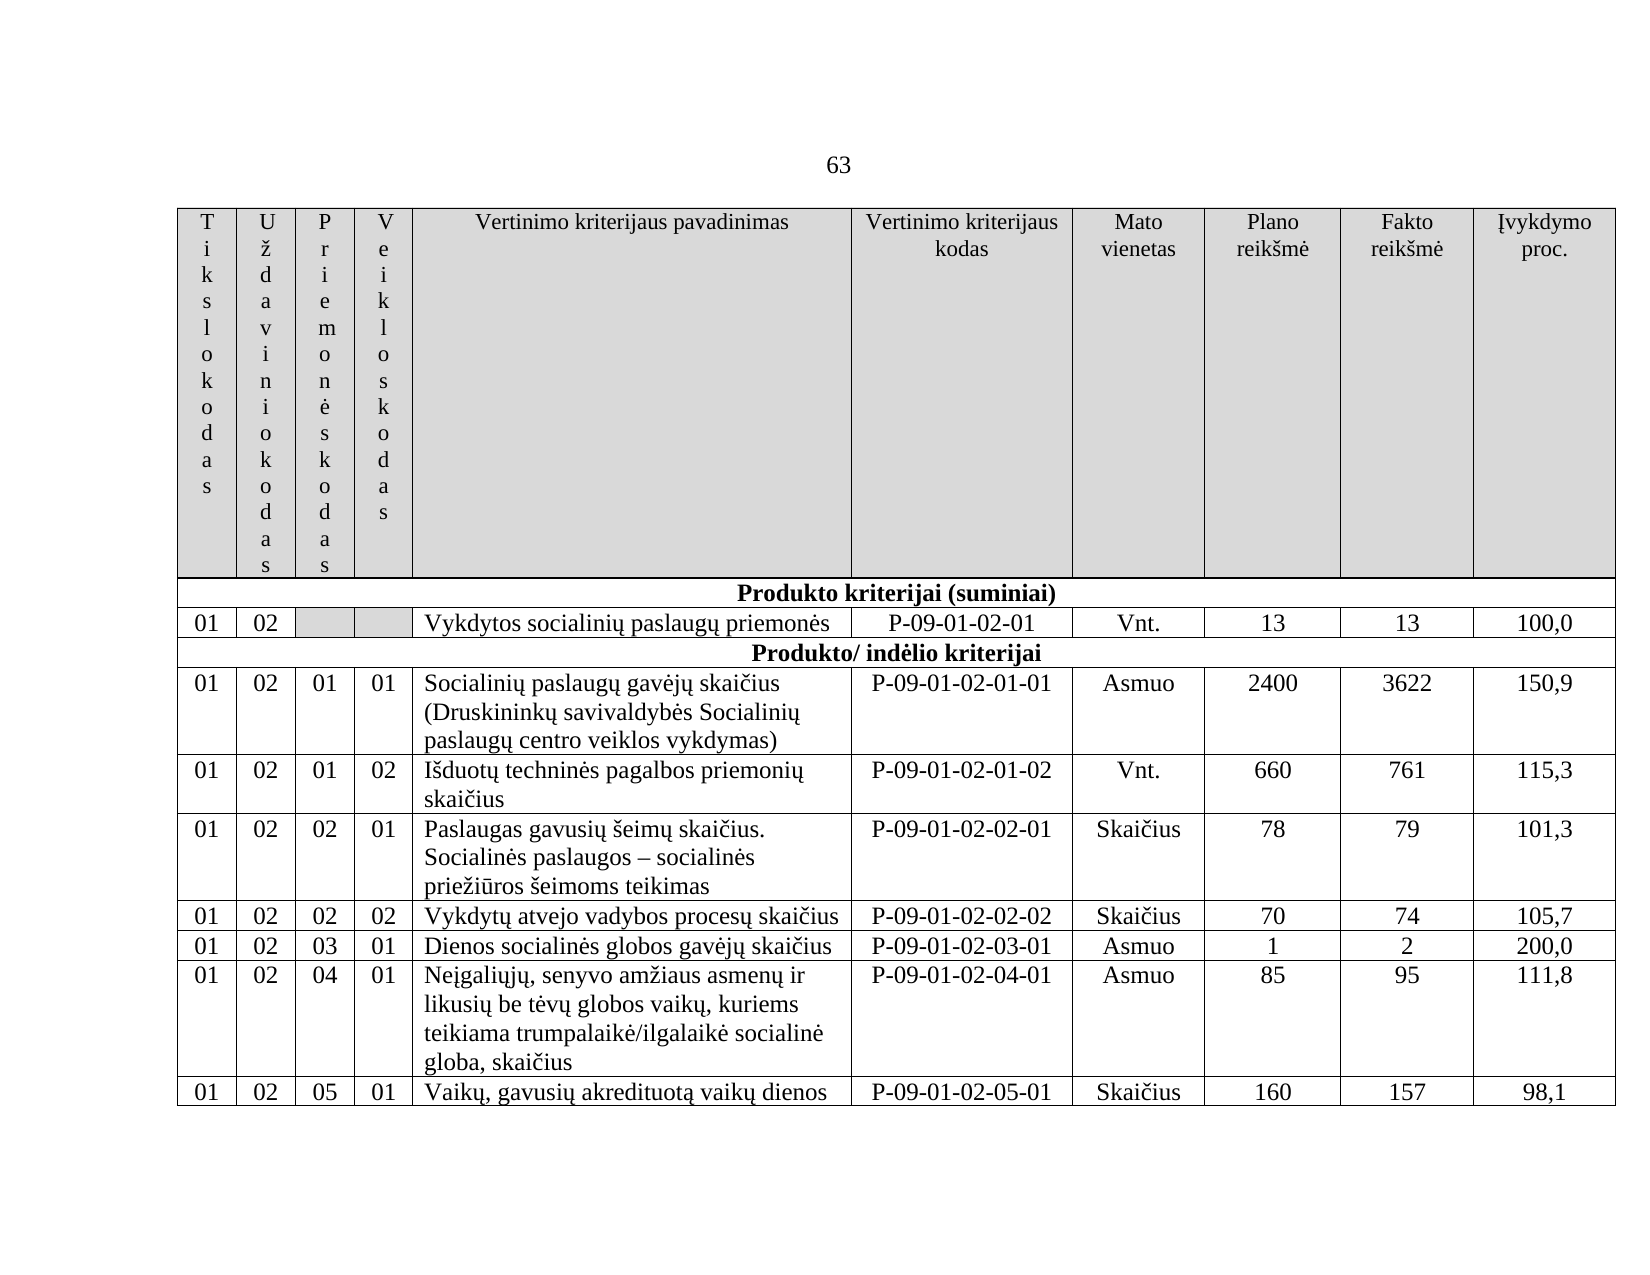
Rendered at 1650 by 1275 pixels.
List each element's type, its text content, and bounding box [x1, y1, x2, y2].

table_cell 13 [1341, 608, 1473, 637]
table_cell [296, 608, 354, 637]
table_header Plano reikšmė [1205, 209, 1340, 577]
table_cell Dienos socialinės globos gavėjų skaičius [413, 931, 851, 959]
table_cell P-09-01-02-02-01 [852, 814, 1072, 900]
table_cell Vnt. [1073, 755, 1204, 813]
table_cell Neįgaliųjų, senyvo amžiaus asmenų ir likusių be tėvų globos vaikų, kuriems teikiama trumpalaikė/ilgalaikė socialinė globa, skaičius [413, 961, 851, 1076]
table_cell 01 [178, 931, 236, 959]
table_cell 150,9 [1474, 668, 1615, 754]
table_cell 01 [296, 755, 354, 813]
table_cell 01 [178, 814, 236, 900]
table_cell 05 [296, 1077, 354, 1105]
table_cell Paslaugas gavusių šeimų skaičius. Socialinės paslaugos – socialinės priežiūros šeimoms teikimas [413, 814, 851, 900]
table_cell 02 [237, 755, 295, 813]
table_cell 01 [355, 931, 412, 959]
table_header Vertinimo kriterijaus kodas [852, 209, 1072, 577]
table_cell 01 [178, 668, 236, 754]
table_cell [355, 608, 412, 637]
table_cell 85 [1205, 961, 1340, 1076]
table_cell 115,3 [1474, 755, 1615, 813]
table_cell 03 [296, 931, 354, 959]
table_cell P-09-01-02-04-01 [852, 961, 1072, 1076]
table_cell 02 [296, 814, 354, 900]
table_cell 02 [237, 1077, 295, 1105]
table_cell 2 [1341, 931, 1473, 959]
table_cell 105,7 [1474, 901, 1615, 930]
table_cell 01 [355, 1077, 412, 1105]
table_cell Skaičius [1073, 901, 1204, 930]
table_cell 1 [1205, 931, 1340, 959]
table_cell 02 [296, 901, 354, 930]
table_header Vertinimo kriterijaus pavadinimas [413, 209, 851, 577]
table_cell Asmuo [1073, 931, 1204, 959]
table_cell 74 [1341, 901, 1473, 930]
table_header Įvykdymo proc. [1474, 209, 1615, 577]
table_header Mato vienetas [1073, 209, 1204, 577]
table_cell Asmuo [1073, 668, 1204, 754]
table_cell Produkto kriterijai (suminiai) [178, 579, 1615, 607]
table_cell Produkto/ indėlio kriterijai [178, 638, 1615, 667]
table_cell 02 [355, 755, 412, 813]
table_cell 04 [296, 961, 354, 1076]
table_header Uždavinio kodas [237, 209, 295, 577]
table_cell 02 [237, 901, 295, 930]
table_cell 01 [296, 668, 354, 754]
table_cell 111,8 [1474, 961, 1615, 1076]
table_cell P-09-01-02-02-02 [852, 901, 1072, 930]
table_header Fakto reikšmė [1341, 209, 1473, 577]
table_cell 01 [178, 901, 236, 930]
table_cell Skaičius [1073, 814, 1204, 900]
table_cell 160 [1205, 1077, 1340, 1105]
table_cell 02 [237, 814, 295, 900]
table_cell Skaičius [1073, 1077, 1204, 1105]
table_cell 01 [355, 668, 412, 754]
table_cell 2400 [1205, 668, 1340, 754]
table_cell 02 [237, 961, 295, 1076]
table_cell 660 [1205, 755, 1340, 813]
table_cell 02 [237, 668, 295, 754]
table_cell 79 [1341, 814, 1473, 900]
table_cell P-09-01-02-01-02 [852, 755, 1072, 813]
table_cell 70 [1205, 901, 1340, 930]
table_cell Vaikų, gavusių akredituotą vaikų dienos [413, 1077, 851, 1105]
table_cell 95 [1341, 961, 1473, 1076]
table_cell Vykdytų atvejo vadybos procesų skaičius [413, 901, 851, 930]
table_cell Socialinių paslaugų gavėjų skaičius (Druskininkų savivaldybės Socialinių paslaugų centro veiklos vykdymas) [413, 668, 851, 754]
table_cell P-09-01-02-05-01 [852, 1077, 1072, 1105]
table_cell 01 [355, 961, 412, 1076]
table_cell 100,0 [1474, 608, 1615, 637]
table_cell P-09-01-02-01-01 [852, 668, 1072, 754]
table_cell Vykdytos socialinių paslaugų priemonės [413, 608, 851, 637]
table_cell 101,3 [1474, 814, 1615, 900]
table_cell 200,0 [1474, 931, 1615, 959]
table_cell 02 [237, 931, 295, 959]
table_cell 01 [355, 814, 412, 900]
table_cell P-09-01-02-01 [852, 608, 1072, 637]
table_cell 01 [178, 1077, 236, 1105]
table_cell 761 [1341, 755, 1473, 813]
table_cell Vnt. [1073, 608, 1204, 637]
table_header Tikslo kodas [178, 209, 236, 577]
table_header Veiklos kodas [355, 209, 412, 577]
table_cell 01 [178, 961, 236, 1076]
table_cell 02 [237, 608, 295, 637]
table_cell 01 [178, 755, 236, 813]
table_cell P-09-01-02-03-01 [852, 931, 1072, 959]
table_cell Išduotų techninės pagalbos priemonių skaičius [413, 755, 851, 813]
table_cell Asmuo [1073, 961, 1204, 1076]
table_cell 157 [1341, 1077, 1473, 1105]
table_cell 78 [1205, 814, 1340, 900]
table_cell 02 [355, 901, 412, 930]
table_header Priemonės kodas [296, 209, 354, 577]
table_cell 3622 [1341, 668, 1473, 754]
table_cell 01 [178, 608, 236, 637]
table_cell 98,1 [1474, 1077, 1615, 1105]
table_cell 13 [1205, 608, 1340, 637]
